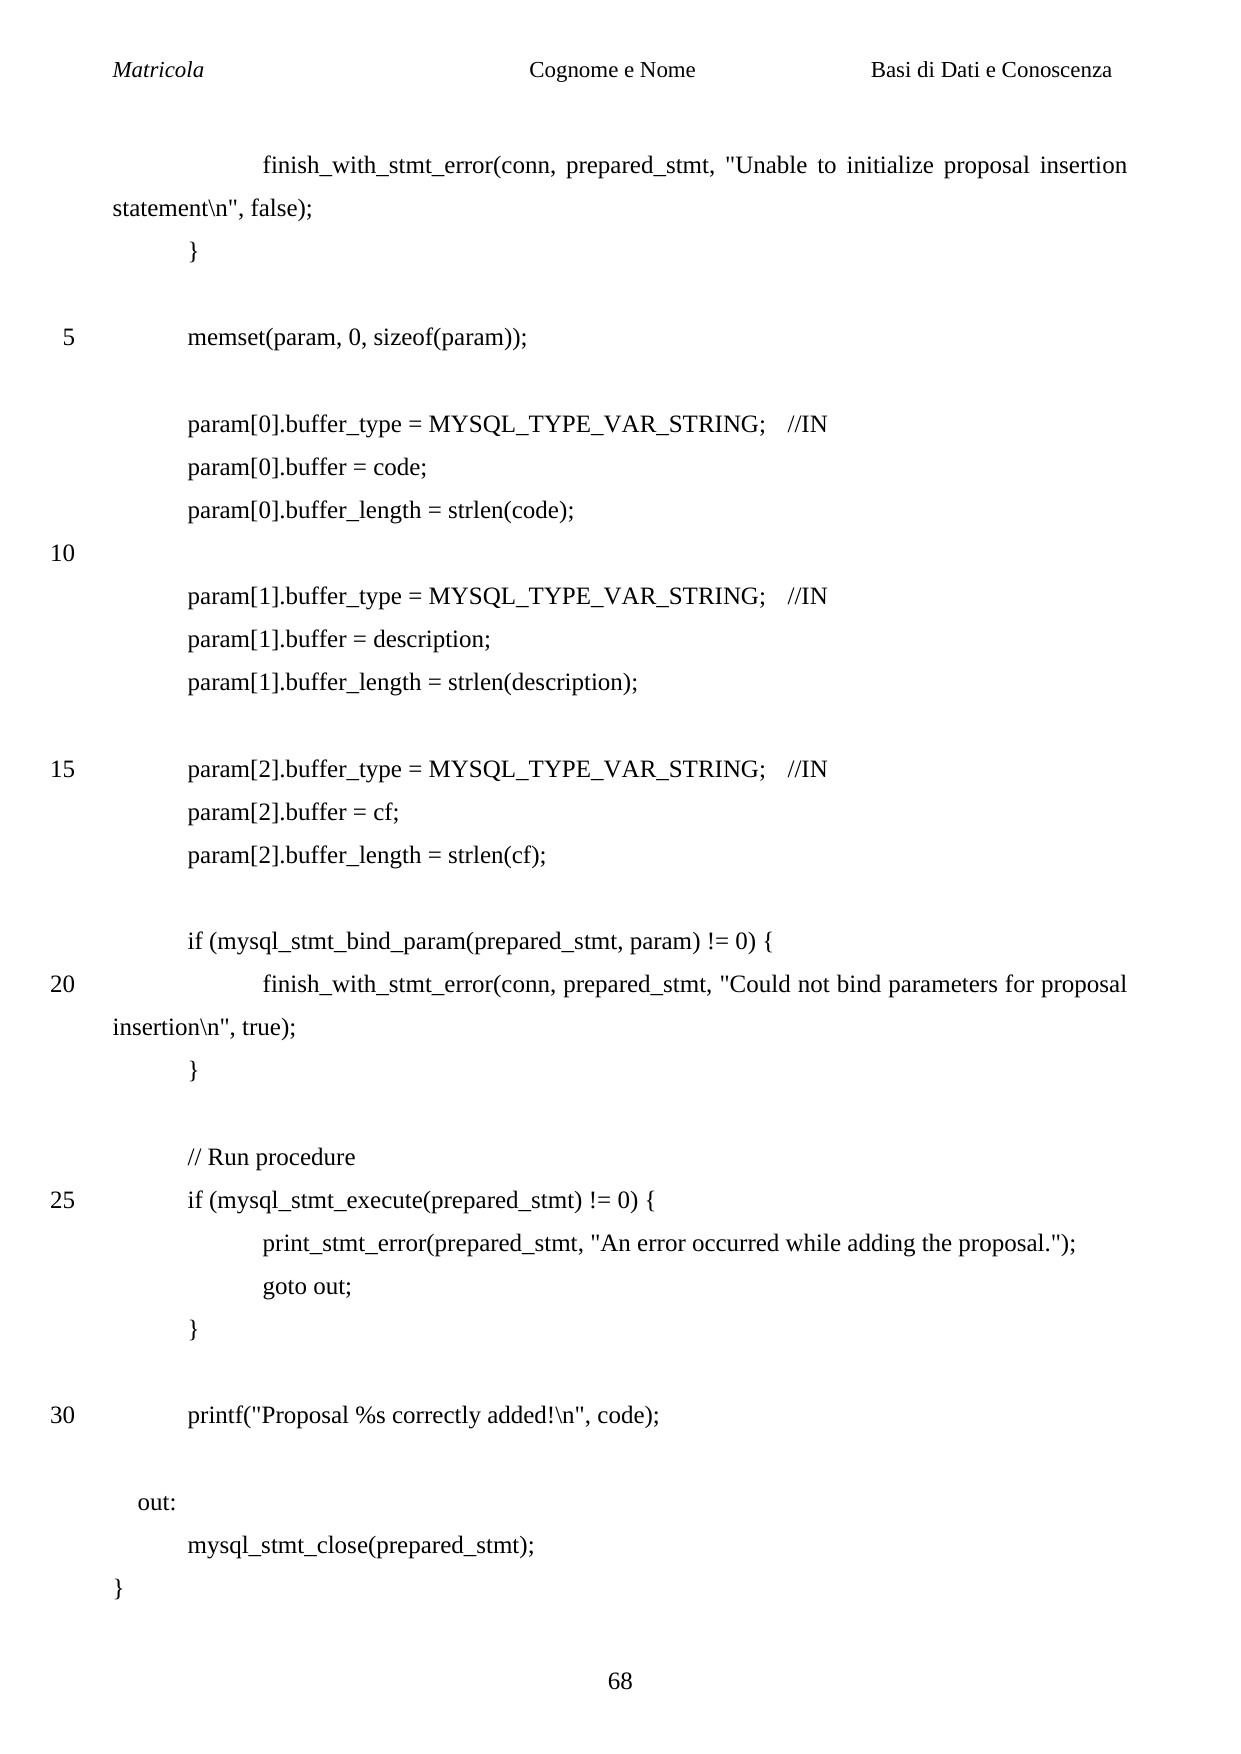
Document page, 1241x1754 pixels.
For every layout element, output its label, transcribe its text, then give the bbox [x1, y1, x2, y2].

text param[1].buffer_type = MYSQL_TYPE_VAR_STRING; //IN [112, 581, 1128, 610]
text param[0].buffer_length = strlen(code); [112, 495, 1128, 524]
text // Run procedure [112, 1142, 1128, 1171]
text printf("Proposal %s correctly added!\n", code); [112, 1401, 1128, 1429]
text param[0].buffer_type = MYSQL_TYPE_VAR_STRING; //IN [112, 409, 1128, 437]
text param[1].buffer_length = strlen(description); [112, 667, 1128, 696]
text if (mysql_stmt_bind_param(prepared_stmt, param) != 0) { [112, 926, 1128, 955]
text } [112, 1573, 1128, 1602]
text goto out; [112, 1271, 1128, 1300]
text out: [112, 1487, 1128, 1516]
text if (mysql_stmt_execute(prepared_stmt) != 0) { [112, 1185, 1128, 1214]
text print_stmt_error(prepared_stmt, "An error occurred while adding the proposal."); [112, 1228, 1128, 1257]
text param[0].buffer = code; [112, 452, 1128, 481]
text param[2].buffer_type = MYSQL_TYPE_VAR_STRING; //IN [112, 754, 1128, 782]
text finish_with_stmt_error(conn, prepared_stmt, "Could not bind parameters for proposal insertion\n", true); [112, 969, 1128, 1041]
text finish_with_stmt_error(conn, prepared_stmt, "Unable to initialize proposal insertion statement\n", false); [112, 150, 1128, 222]
text } [112, 236, 1128, 265]
text } [112, 1056, 1128, 1084]
text param[2].buffer_length = strlen(cf); [112, 840, 1128, 869]
text } [112, 1314, 1128, 1343]
text param[1].buffer = description; [112, 624, 1128, 653]
text mysql_stmt_close(prepared_stmt); [112, 1530, 1128, 1559]
text memset(param, 0, sizeof(param)); [112, 322, 1128, 351]
text param[2].buffer = cf; [112, 797, 1128, 826]
